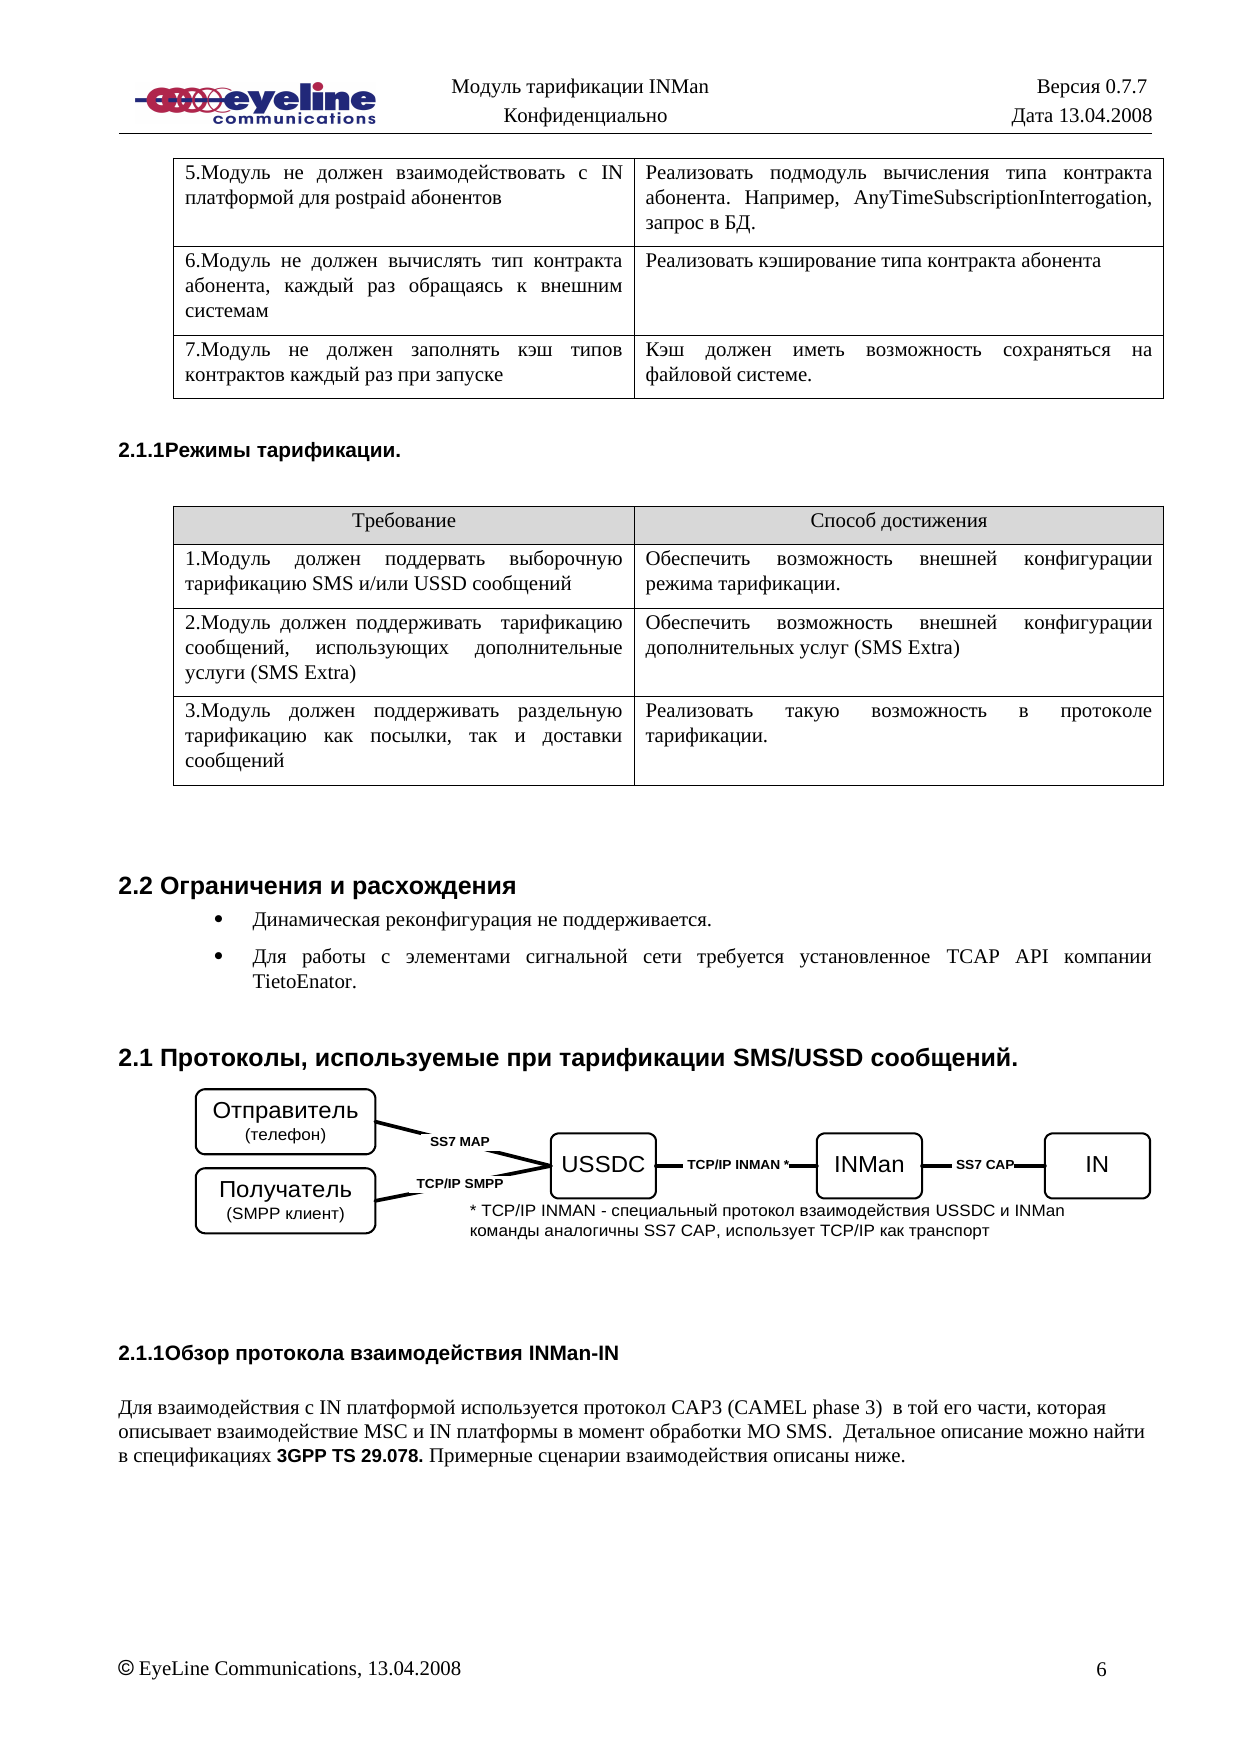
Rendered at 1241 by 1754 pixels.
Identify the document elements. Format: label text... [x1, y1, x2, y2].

table_cell Модуль не должен заполнять кэш типов контрактов каждый раз при запуске [174, 336, 634, 398]
table_cell Реализовать подмодуль вычисления типа контракта абонента. Например, AnyTimeSubscriptionInterrogation, запрос в БД. [635, 159, 1163, 246]
table_header Способ достижения [635, 507, 1163, 544]
table_cell Обеспечить возможность внешней конфигурации дополнительных услуг (SMS Extra) [635, 609, 1163, 696]
list Для работы с элементами сигнальной сети требуется установленное TCAP API компании TietoEnator. [215, 943, 1151, 993]
table_cell Модуль не должен вычислять тип контракта абонента, каждый раз обращаясь к внешним системам [174, 247, 634, 335]
table_cell Модуль должен поддерживать тарификацию сообщений, использующих дополнительные услуги (SMS Extra) [174, 609, 634, 696]
table_cell Обеспечить возможность внешней конфигурации режима тарификации. [635, 545, 1163, 608]
table_cell Реализовать кэширование типа контракта абонента [635, 247, 1163, 335]
table_cell Модуль должен поддервать выборочную тарификацию SMS и/или USSD сообщений [174, 545, 634, 608]
picture [135, 82, 376, 124]
subtitle Ограничения и расхождения [118, 871, 1151, 899]
text Для взаимодействия с IN платформой используется протокол CAP3 (CAMEL phase 3) в той его части, которая описывает взаимодействие MSC и IN платформы в момент обработки MO SMS. Детальное описание можно найти в спецификациях 3GPP TS 29.078. Примерные сценарии взаимодействия описаны ниже. [118, 1395, 1151, 1467]
subtitle Протоколы, используемые при тарификации SMS/USSD сообщений. [118, 1043, 1151, 1072]
table_cell Модуль не должен взаимодействовать с IN платформой для postpaid абонентов [174, 159, 634, 246]
subtitle Режимы тарификации. [118, 437, 1151, 462]
subtitle Обзор протокола взаимодействия INMan-IN [118, 1339, 1151, 1364]
table_header Требование [174, 507, 634, 544]
table_cell Модуль должен поддерживать раздельную тарификацию как посылки, так и доставки сообщений [174, 697, 634, 785]
table_cell Кэш должен иметь возможность сохраняться на файловой системе. [635, 336, 1163, 398]
list Динамическая реконфигурация не поддерживается. [215, 906, 1151, 931]
table_cell Реализовать такую возможность в протоколе тарификации. [635, 697, 1163, 785]
